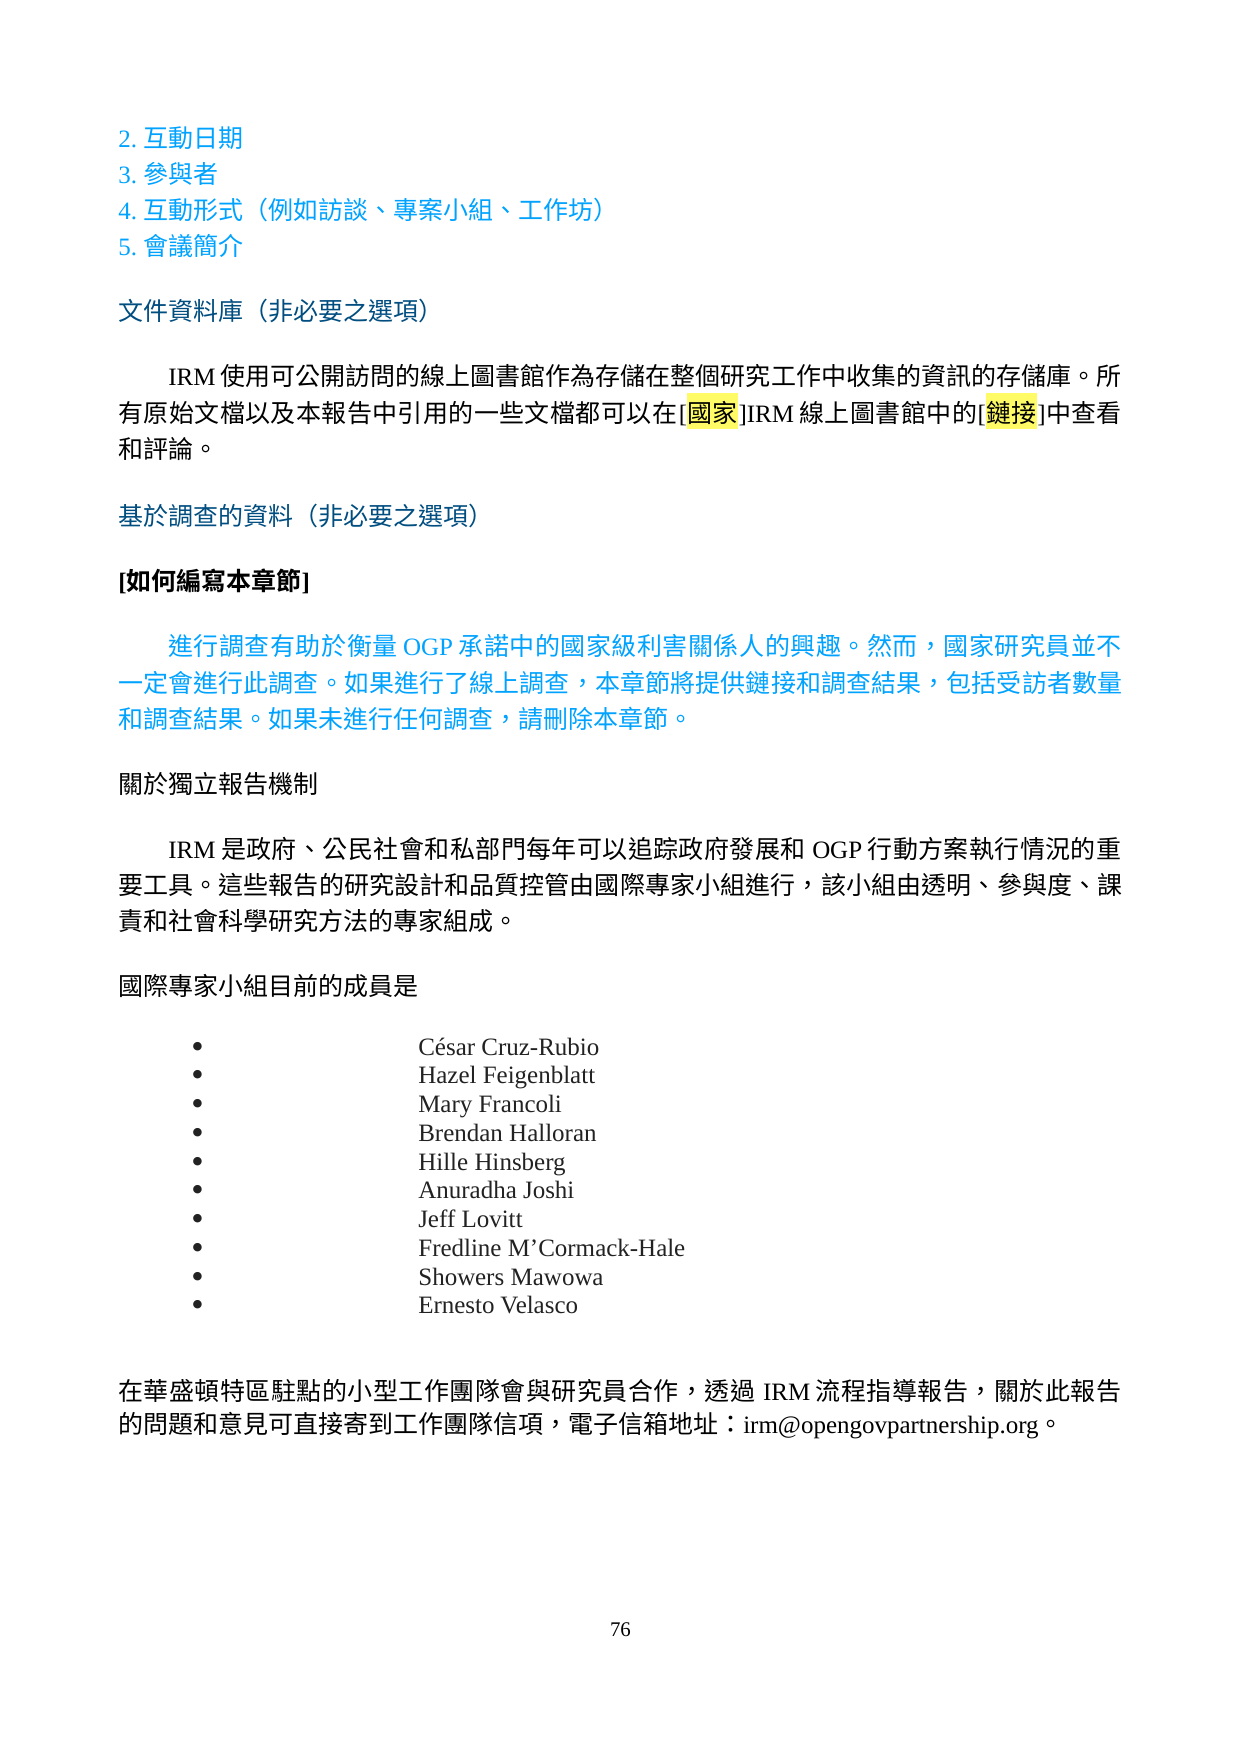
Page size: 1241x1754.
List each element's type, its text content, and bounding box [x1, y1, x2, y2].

subtitle 關於獨立報告機制 [118, 764, 1122, 801]
text 國際專家小組目前的成員是 [118, 967, 1122, 1003]
text 4. 互動形式（例如訪談、專案小組、工作坊） [118, 191, 1122, 227]
title 在華盛頓特區駐點的小型工作團隊會與研究員合作，透過IRM流程指導報告，關於此報告的問題和意見可直接寄到工作團隊信項，電子信箱地址：irm@opengovpartnership.org。 [118, 1373, 1122, 1441]
text [如何編寫本章節] [118, 562, 1122, 598]
text 進行調查有助於衡量OGP承諾中的國家級利害關係人的興趣。然而，國家研究員並不一定會進行此調查。如果進行了線上調查，本章節將提供鏈接和調查結果，包括受訪者數量和調查結果。如果未進行任何調查，請刪除本章節。 [118, 627, 1122, 736]
text 基於調查的資料（非必要之選項） [118, 497, 1122, 533]
text 3. 參與者 [118, 154, 1122, 191]
list Showers Mawowa [193, 1262, 1122, 1291]
list Jeff Lovitt [193, 1204, 1122, 1233]
text 5. 會議簡介 [118, 227, 1122, 263]
list Mary Francoli [193, 1089, 1122, 1118]
text IRM是政府、公民社會和私部門每年可以追踪政府發展和OGP行動方案執行情況的重要工具。這些報告的研究設計和品質控管由國際專家小組進行，該小組由透明、參與度、課責和社會科學研究方法的專家組成。 [118, 829, 1122, 938]
list Anuradha Joshi [193, 1176, 1122, 1204]
list Ernesto Velasco [193, 1291, 1122, 1319]
text 文件資料庫（非必要之選項） [118, 292, 1122, 328]
text IRM使用可公開訪問的線上圖書館作為存儲在整個研究工作中收集的資訊的存儲庫。所有原始文檔以及本報告中引用的一些文檔都可以在[國家]IRM線上圖書館中的[鏈接]中查看和評論。 [118, 357, 1122, 466]
list Hazel Feigenblatt [193, 1061, 1122, 1089]
list César Cruz-Rubio [193, 1032, 1122, 1061]
text 2. 互動日期 [118, 118, 1122, 154]
list Brendan Halloran [193, 1118, 1122, 1147]
list Fredline M’Cormack-Hale [193, 1233, 1122, 1262]
list Hille Hinsberg [193, 1147, 1122, 1176]
